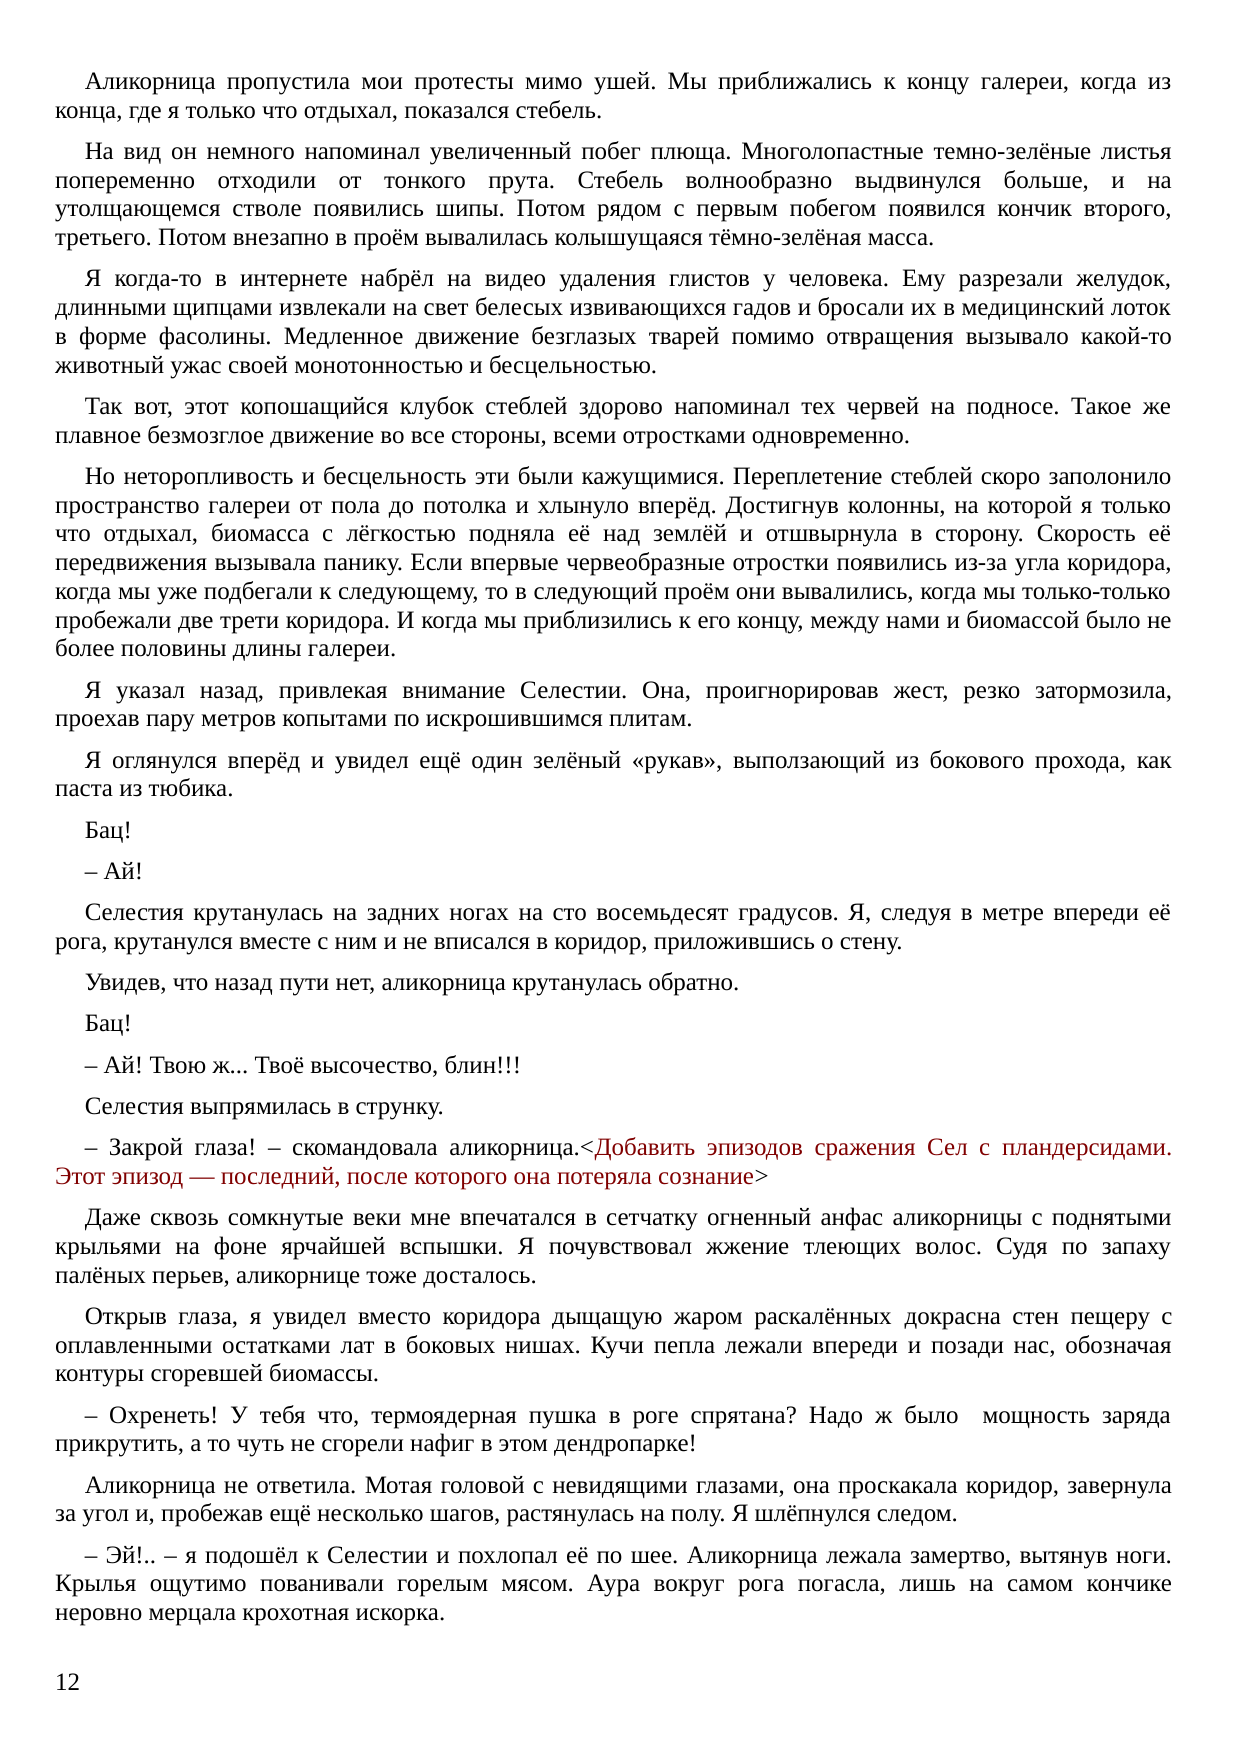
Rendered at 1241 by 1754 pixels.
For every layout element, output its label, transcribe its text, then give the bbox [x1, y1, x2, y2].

text – Охренеть! У тебя что, термоядерная пушка в роге спрятана? Надо ж было мощность заряда прикрутить, а то чуть не сгорели нафиг в этом дендропарке! [55, 1400, 1173, 1457]
text Так вот, этот копошащийся клубок стеблей здорово напоминал тех червей на подносе. Такое же плавное безмозглое движение во все стороны, всеми отростками одновременно. [55, 391, 1173, 448]
text – Ай! Твою ж... Твоё высочество, блин!!! [55, 1050, 1173, 1078]
text – Закрой глаза! – скомандовала аликорница.<Добавить эпизодов сражения Сел с пландерсидами. Этот эпизод — последний, после которого она потеряла сознание> [55, 1132, 1173, 1190]
text Я когда-то в интернете набрёл на видео удаления глистов у человека. Ему разрезали желудок, длинными щипцами извлекали на свет белесых извивающихся гадов и бросали их в медицинский лоток в форме фасолины. Медленное движение безглазых тварей помимо отвращения вызывало какой-то животный ужас своей монотонностью и бесцельностью. [55, 263, 1173, 378]
text – Эй!.. – я подошёл к Селестии и похлопал её по шее. Аликорница лежала замертво, вытянув ноги. Крылья ощутимо пованивали горелым мясом. Аура вокруг рога погасла, лишь на самом кончике неровно мерцала крохотная искорка. [55, 1540, 1173, 1626]
text Аликорница пропустила мои протесты мимо ушей. Мы приближались к концу галереи, когда из конца, где я только что отдыхал, показался стебель. [55, 66, 1173, 123]
text Селестия выпрямилась в струнку. [55, 1091, 1173, 1120]
text Селестия крутанулась на задних ногах на сто восемьдесят градусов. Я, следуя в метре впереди её рога, крутанулся вместе с ним и не вписался в коридор, приложившись о стену. [55, 897, 1173, 955]
text Я указал назад, привлекая внимание Селестии. Она, проигнорировав жест, резко затормозила, проехав пару метров копытами по искрошившимся плитам. [55, 675, 1173, 732]
text Открыв глаза, я увидел вместо коридора дыщащую жаром раскалённых докрасна стен пещеру с оплавленными остатками лат в боковых нишах. Кучи пепла лежали впереди и позади нас, обозначая контуры сгоревшей биомассы. [55, 1301, 1173, 1387]
text Бац! [55, 1008, 1173, 1037]
text На вид он немного напоминал увеличенный побег плюща. Многолопастные темно-зелёные листья попеременно отходили от тонкого прута. Стебель волнообразно выдвинулся больше, и на утолщающемся стволе появились шипы. Потом рядом с первым побегом появился кончик второго, третьего. Потом внезапно в проём вывалилась колышущаяся тёмно-зелёная масса. [55, 136, 1173, 251]
text Я оглянулся вперёд и увидел ещё один зелёный «рукав», выползающий из бокового прохода, как паста из тюбика. [55, 745, 1173, 802]
text Аликорница не ответила. Мотая головой с невидящими глазами, она проскакала коридор, завернула за угол и, пробежав ещё несколько шагов, растянулась на полу. Я шлёпнулся следом. [55, 1470, 1173, 1527]
text Бац! [55, 815, 1173, 843]
text – Ай! [55, 856, 1173, 885]
text Но неторопливость и бесцельность эти были кажущимися. Переплетение стеблей скоро заполонило пространство галереи от пола до потолка и хлынуло вперёд. Достигнув колонны, на которой я только что отдыхал, биомасса с лёгкостью подняла её над землёй и отшвырнула в сторону. Скорость её передвижения вызывала панику. Если впервые червеобразные отростки появились из-за угла коридора, когда мы уже подбегали к следующему, то в следующий проём они вывалились, когда мы только-только пробежали две трети коридора. И когда мы приблизились к его концу, между нами и биомассой было не более половины длины галереи. [55, 461, 1173, 662]
text Увидев, что назад пути нет, аликорница крутанулась обратно. [55, 967, 1173, 996]
text Даже сквозь сомкнутые веки мне впечатался в сетчатку огненный анфас аликорницы с поднятыми крыльями на фоне ярчайшей вспышки. Я почувствовал жжение тлеющих волос. Судя по запаху палёных перьев, аликорнице тоже досталось. [55, 1202, 1173, 1288]
